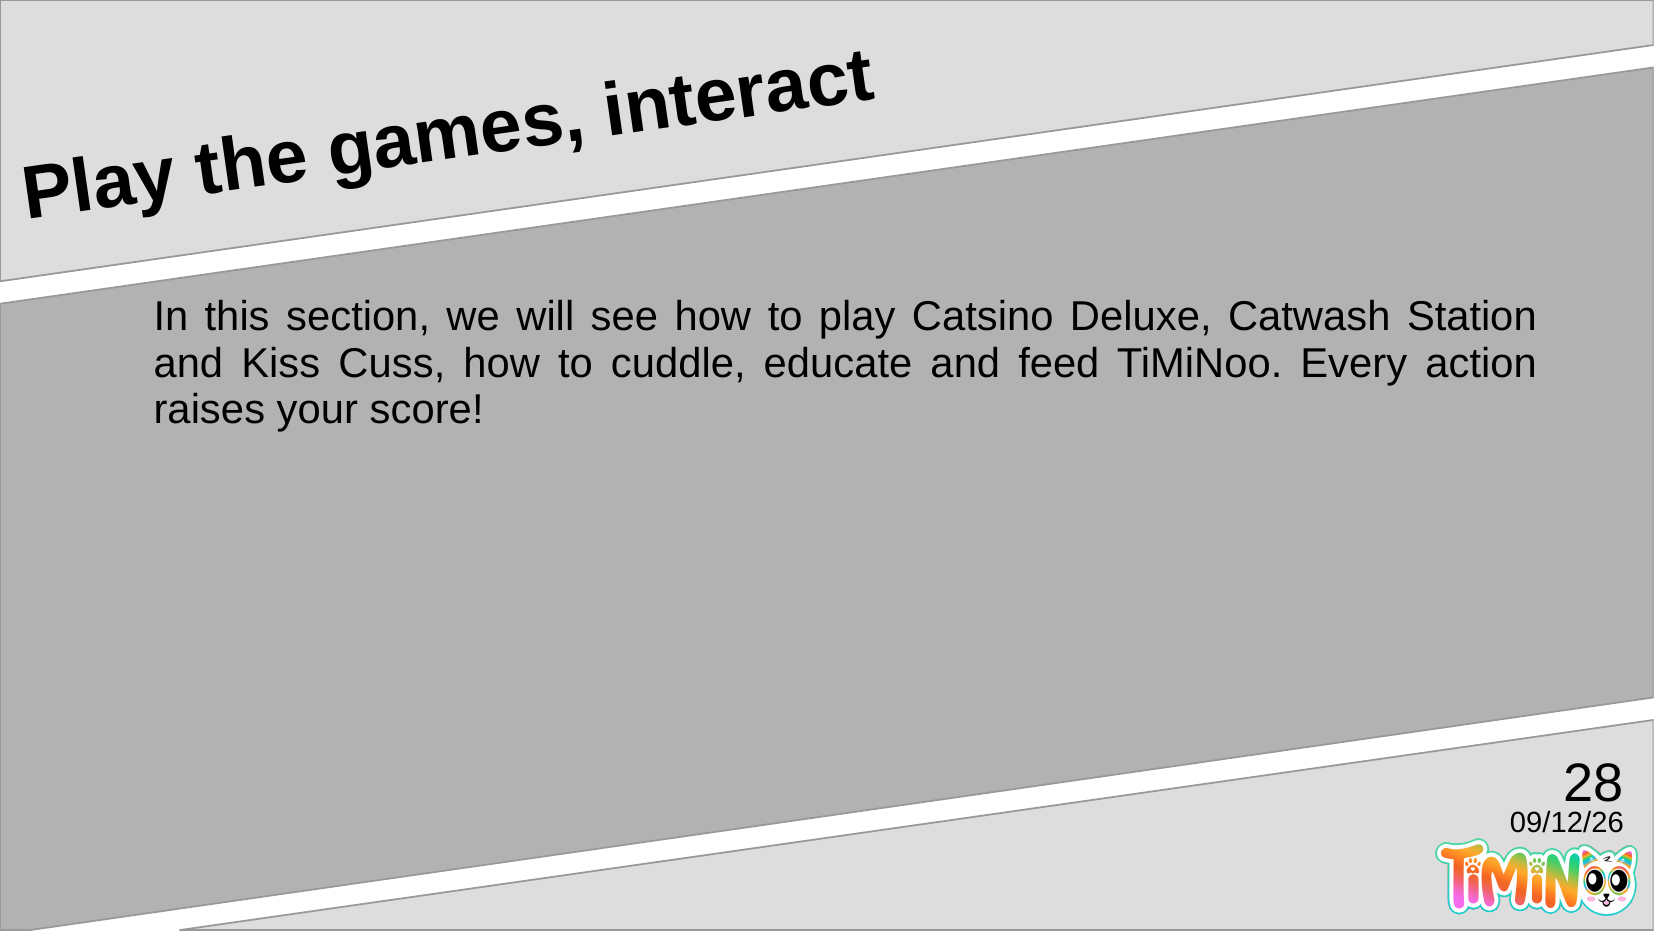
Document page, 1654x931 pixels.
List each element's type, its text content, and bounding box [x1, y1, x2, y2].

list In this section, we will see how to play Catsino Deluxe, Catwash Station and Kiss Cuss, how to cuddle, educate and feed TiMiNoo. Every action raises your score! [82, 292, 1538, 833]
title Play the games, interact [11, 0, 1496, 272]
picture [1435, 838, 1638, 916]
